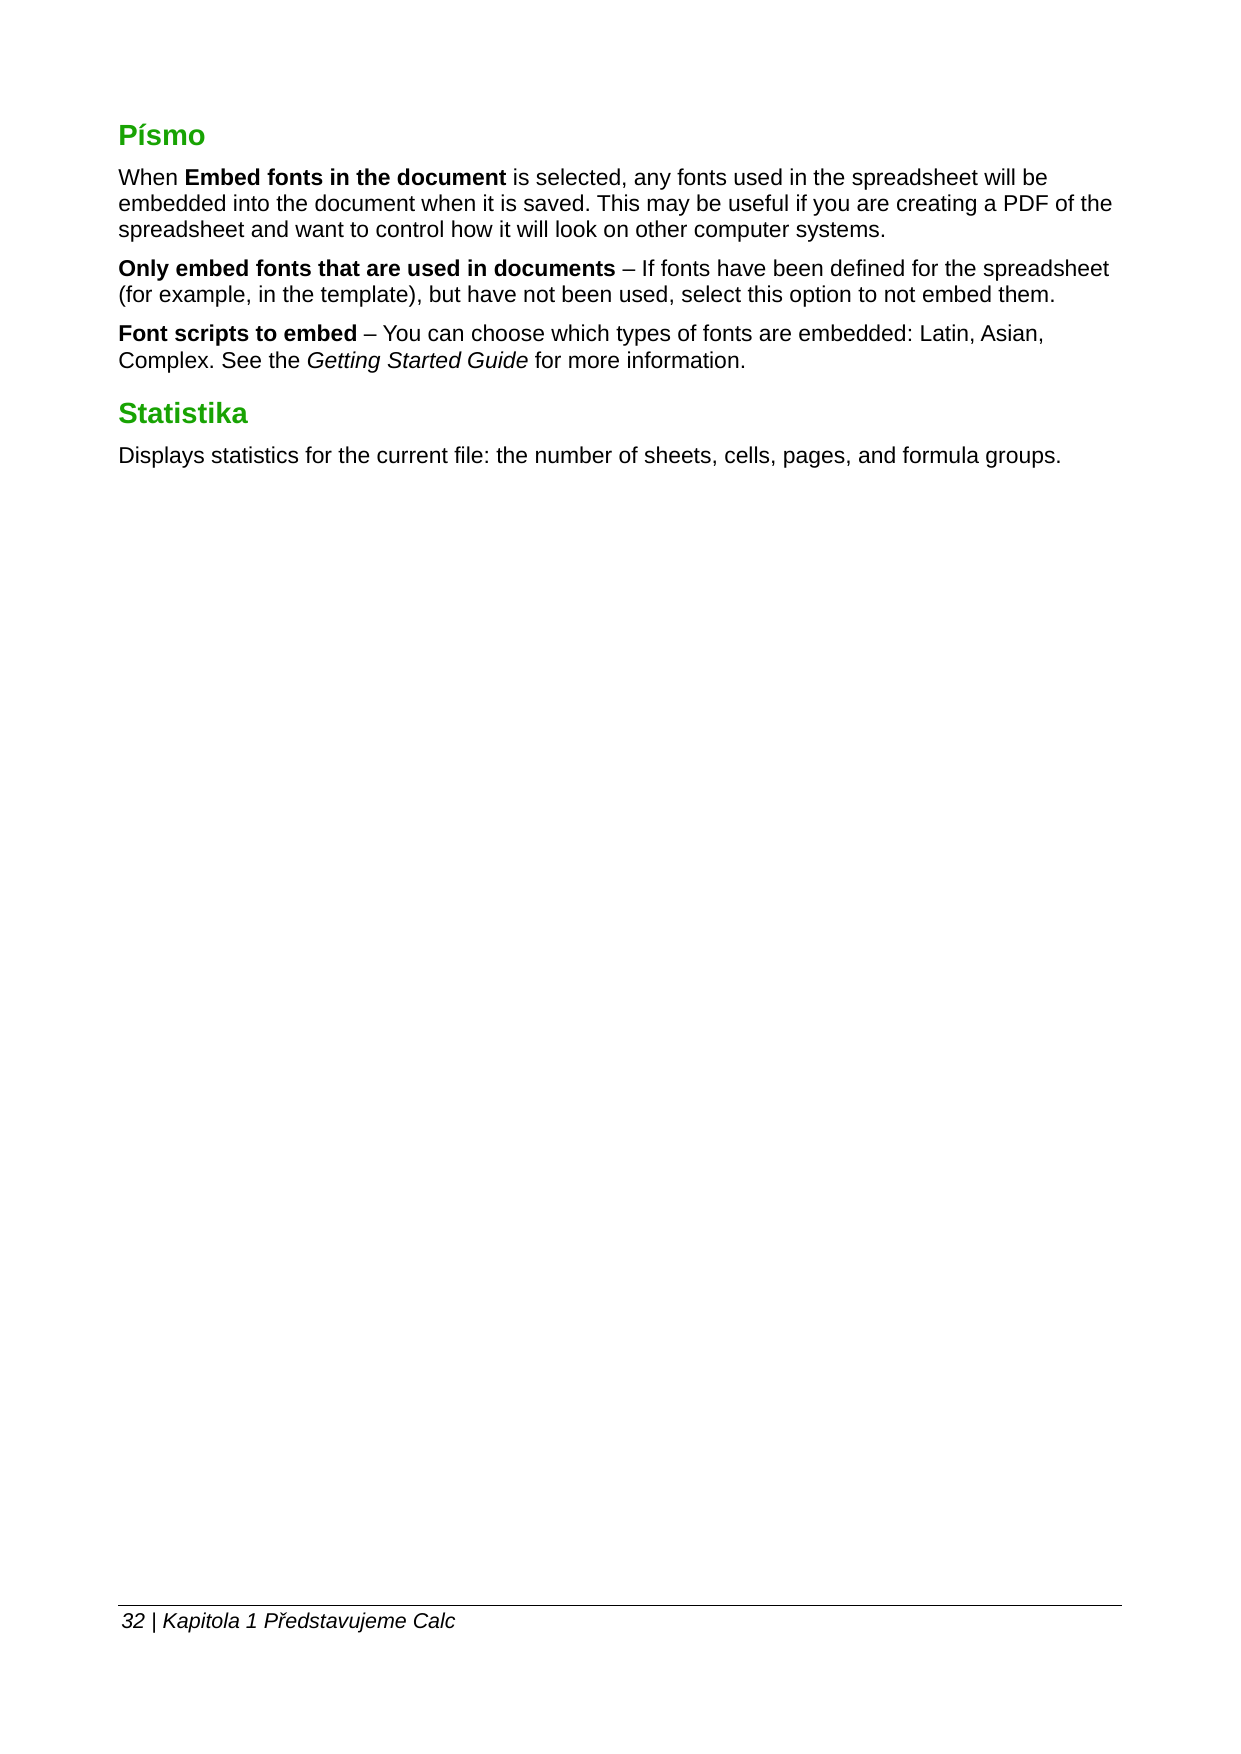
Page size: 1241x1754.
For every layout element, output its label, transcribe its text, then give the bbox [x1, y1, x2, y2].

text Displays statistics for the current file: the number of sheets, cells, pages, and formula groups. [118, 442, 1122, 468]
text When Embed fonts in the document is selected, any fonts used in the spreadsheet will be embedded into the document when it is saved. This may be useful if you are creating a PDF of the spreadsheet and want to control how it will look on other computer systems. [118, 163, 1122, 242]
subtitle Statistika [118, 397, 1122, 430]
subtitle Písmo [118, 118, 1122, 152]
text Only embed fonts that are used in documents – If fonts have been defined for the spreadsheet (for example, in the template), but have not been used, select this option to not embed them. [118, 255, 1122, 308]
text Font scripts to embed – You can choose which types of fonts are embedded: Latin, Asian, Complex. See the Getting Started Guide for more information. [118, 320, 1122, 373]
